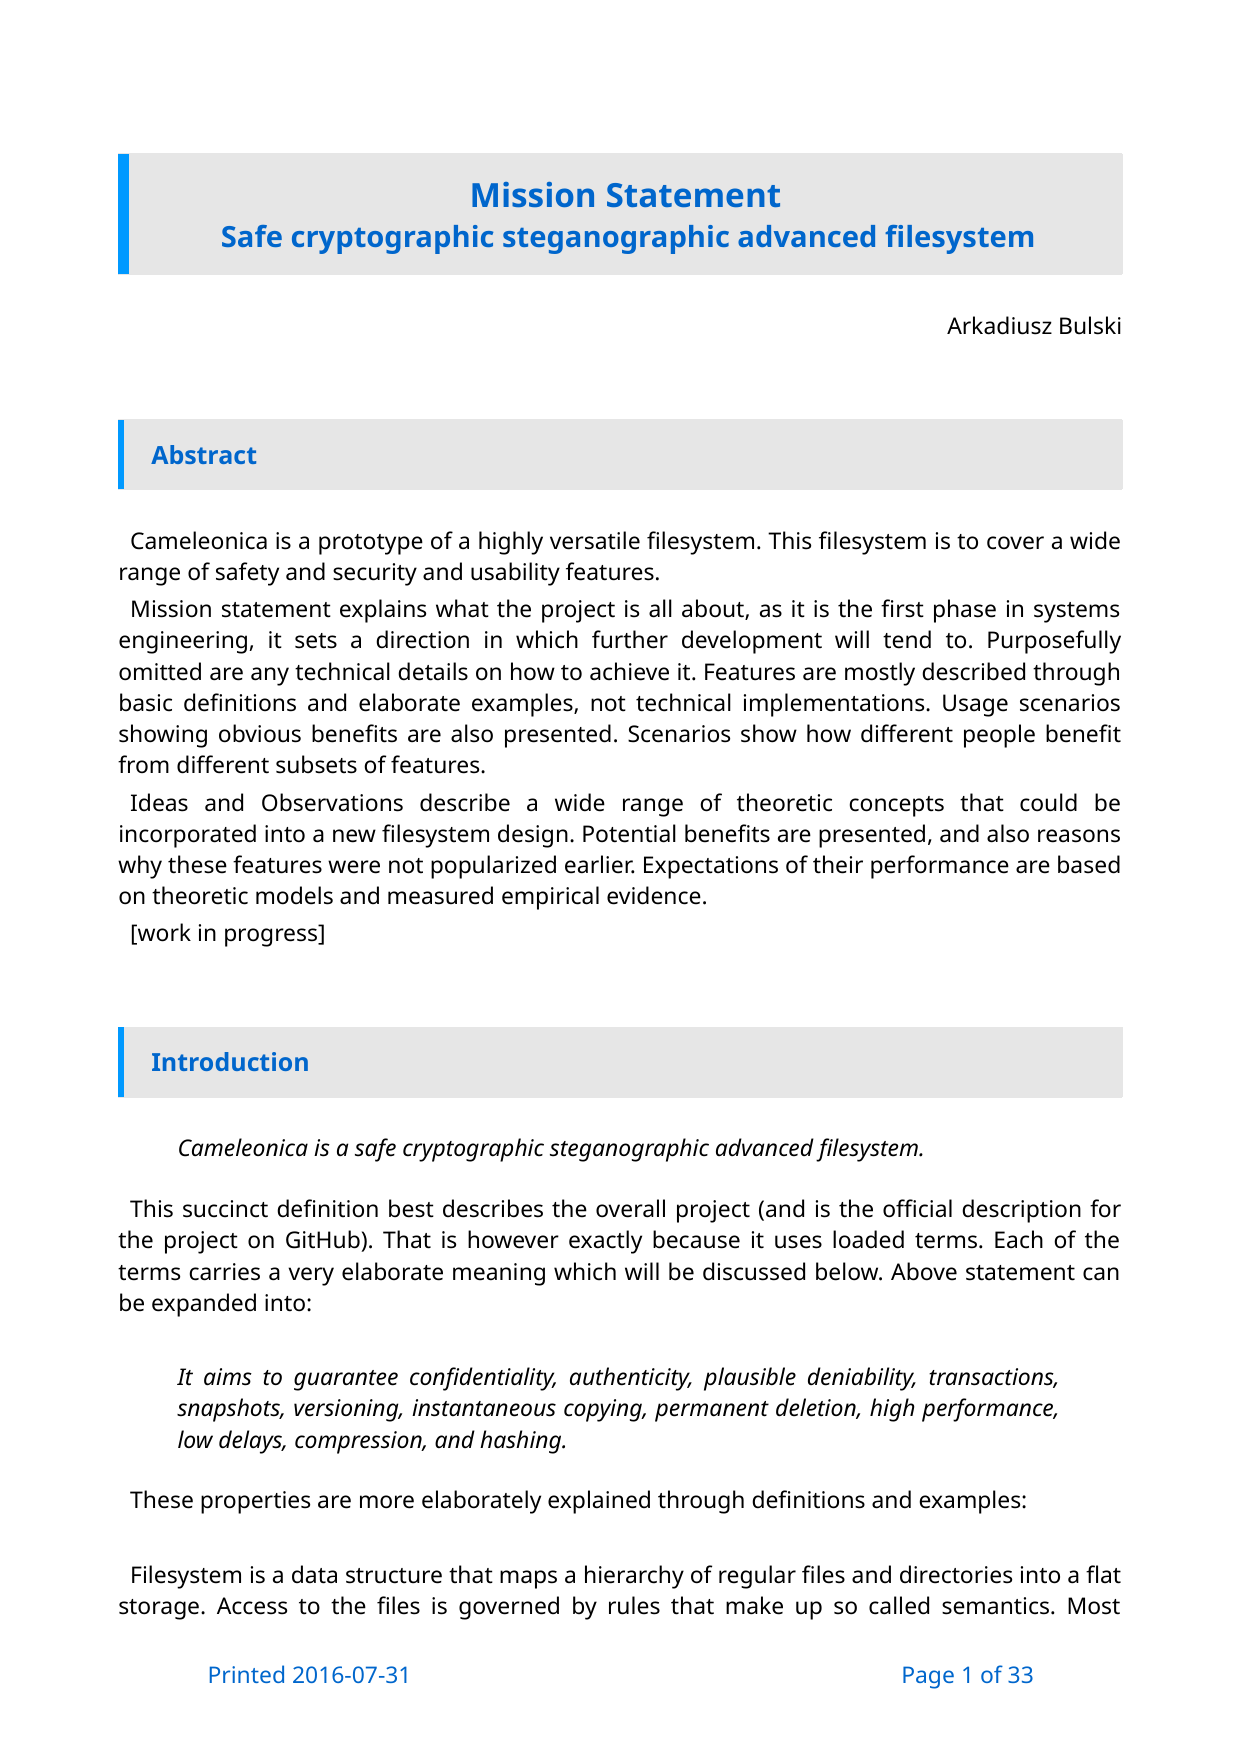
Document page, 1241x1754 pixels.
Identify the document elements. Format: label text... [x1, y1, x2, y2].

text Ideas and Observations describe a wide range of theoretic concepts that could be incorporated into a new filesystem design. Potential benefits are presented, and also reasons why these features were not popularized earlier. Expectations of their performance are based on theoretic models and measured empirical evidence. [118, 786, 1122, 911]
text [work in progress] [118, 917, 1122, 949]
text Cameleonica is a prototype of a highly versatile filesystem. This filesystem is to cover a wide range of safety and security and usability features. [118, 524, 1122, 587]
subtitle Introduction [124, 1028, 1122, 1097]
subtitle Mission Statement Safe cryptographic steganographic advanced filesystem [129, 155, 1122, 274]
text It aims to guarantee confidentiality, authenticity, plausible deniability, transactions, snapshots, versioning, instantaneous copying, permanent deletion, high performance, low delays, compression, and hashing. [177, 1361, 1063, 1455]
text Filesystem is a data structure that maps a hierarchy of regular files and directories into a flat storage. Access to the files is governed by rules that make up so called semantics. Most [118, 1559, 1122, 1621]
text These properties are more elaborately explained through definitions and examples: [118, 1484, 1122, 1516]
text Mission statement explains what the project is all about, as it is the first phase in systems engineering, it sets a direction in which further development will tend to. Purposefully omitted are any technical details on how to achieve it. Features are mostly described through basic definitions and elaborate examples, not technical implementations. Usage scenarios showing obvious benefits are also presented. Scenarios show how different people benefit from different subsets of features. [118, 593, 1122, 781]
text This succinct definition best describes the overall project (and is the official description for the project on GitHub). That is however exactly because it uses loaded terms. Each of the terms carries a very elaborate meaning which will be discussed below. Above statement can be expanded into: [118, 1193, 1122, 1318]
text Cameleonica is a safe cryptographic steganographic advanced filesystem. [177, 1132, 1063, 1163]
text Arkadiusz Bulski [118, 310, 1122, 341]
subtitle Abstract [124, 421, 1122, 489]
